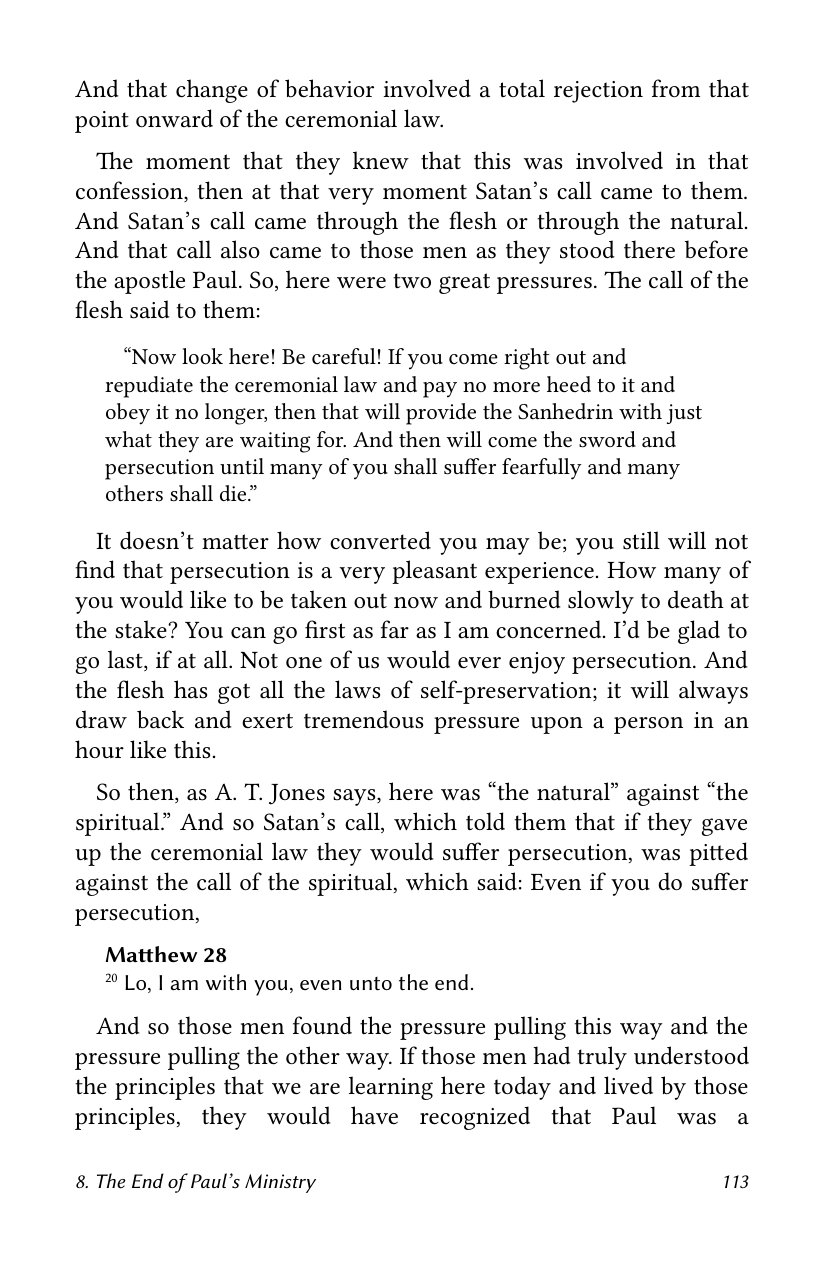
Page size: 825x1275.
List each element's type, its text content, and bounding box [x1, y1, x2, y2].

text Matthew 28 [105, 942, 750, 968]
text It doesn’t matter how converted you may be; you still will not find that persecution is a very pleasant experience. How many of you would like to be taken out now and burned slowly to death at the stake? You can go first as far as I am concerned. I’d be glad to go last, if at all. Not one of us would ever enjoy persecution. And the flesh has got all the laws of self-preservation; it will always draw back and exert tremendous pressure upon a person in an hour like this. [75, 527, 750, 764]
text And so those men found the pressure pulling this way and the pressure pulling the other way. If those men had truly understood the principles that we are learning here today and lived by those principles, they would have recognized that Paul was a [75, 1012, 750, 1131]
text And that change of behavior involved a total rejection from that point onward of the ceremonial law. [75, 75, 750, 133]
text 20 Lo, I am with you, even unto the end. [105, 970, 720, 996]
text The moment that they knew that this was involved in that confession, then at that very moment Satan’s call came to them. And Satan’s call came through the flesh or through the natural. And that call also came to those men as they stood there before the apostle Paul. So, here were two great pressures. The call of the flesh said to them: [75, 147, 750, 325]
text So then, as A. T. Jones says, here was “the natural” against “the spiritual.” And so Satan’s call, which told them that if they gave up the ceremonial law they would suffer persecution, was pitted against the call of the spiritual, which said: Even if you do suffer persecution, [75, 778, 750, 926]
text “Now look here! Be careful! If you come right out and repudiate the ceremonial law and pay no more heed to it and obey it no longer, then that will provide the Sanhedrin with just what they are waiting for. And then will come the sword and persecution until many of you shall suffer fearfully and many others shall die.” [105, 344, 720, 507]
